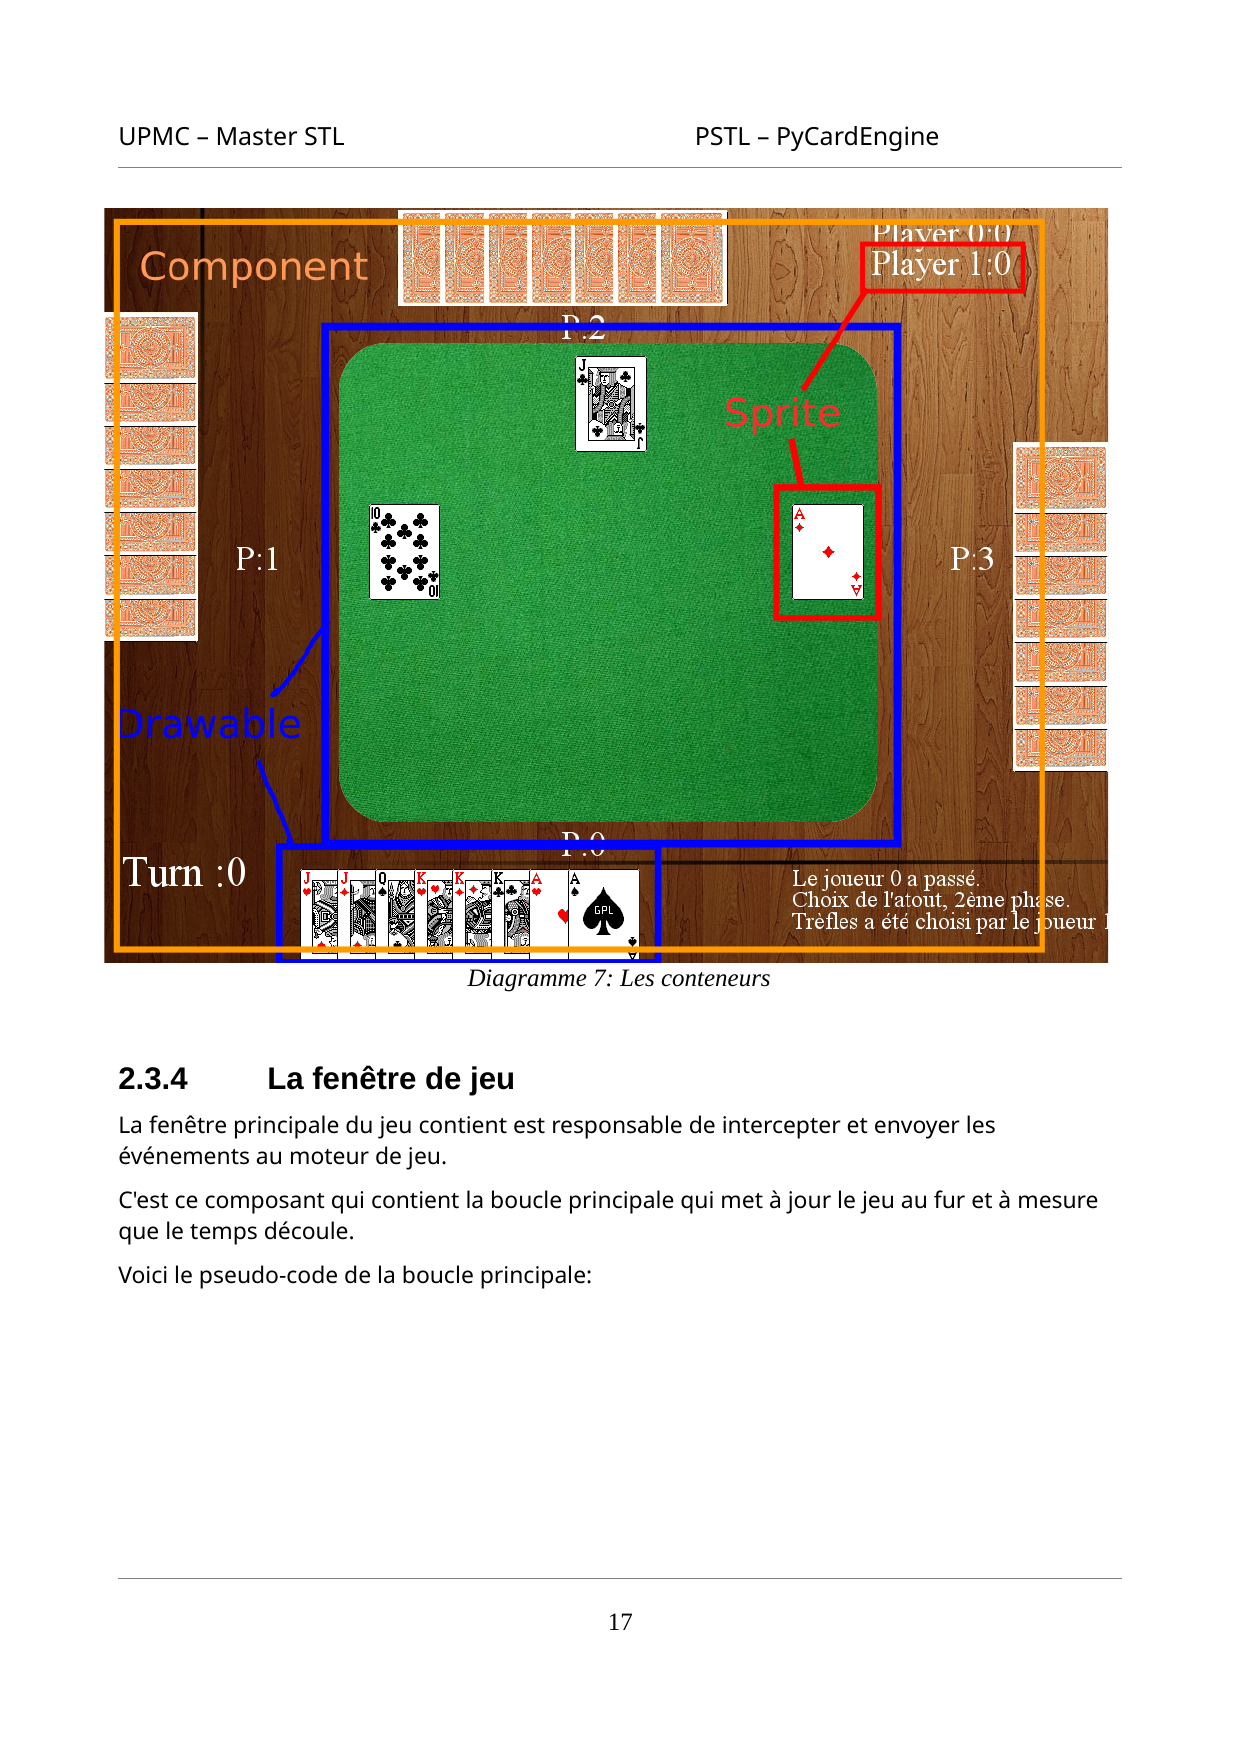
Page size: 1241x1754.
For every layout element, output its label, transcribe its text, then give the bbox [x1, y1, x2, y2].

subtitle La fenêtre de jeu [118, 1060, 1122, 1096]
picture [104, 208, 1109, 963]
text Diagramme 7: Les conteneurs [118, 963, 1122, 992]
text La fenêtre principale du jeu contient est responsable de intercepter et envoyer les événements au moteur de jeu. [118, 1109, 1122, 1171]
text C'est ce composant qui contient la boucle principale qui met à jour le jeu au fur et à mesure que le temps découle. [118, 1184, 1122, 1246]
text Voici le pseudo-code de la boucle principale: [118, 1259, 1122, 1290]
